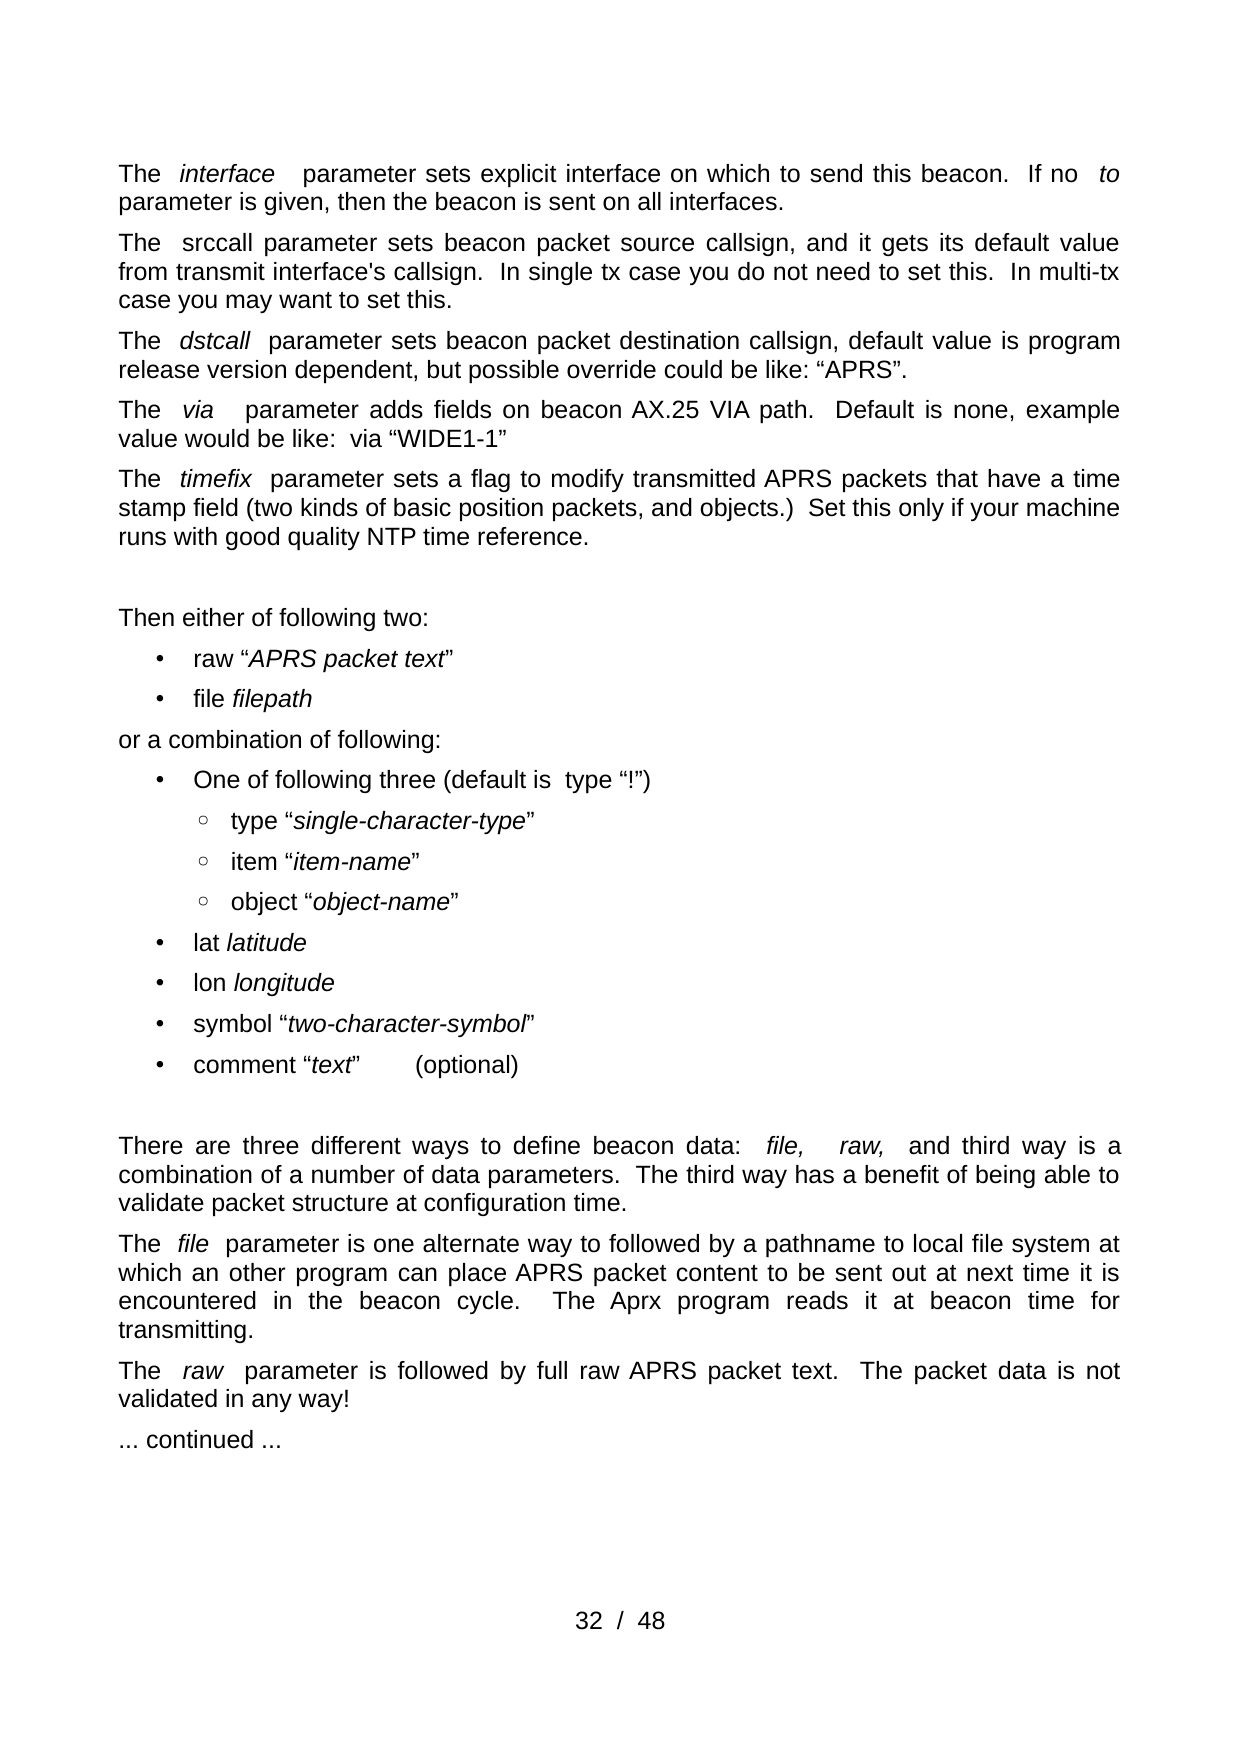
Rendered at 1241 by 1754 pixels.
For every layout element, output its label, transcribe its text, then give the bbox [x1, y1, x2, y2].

text The timefix parameter sets a flag to modify transmitted APRS packets that have a time stamp field (two kinds of basic position packets, and objects.) Set this only if your machine runs with good quality NTP time reference. [118, 464, 1122, 551]
text The file parameter is one alternate way to followed by a pathname to local file system at which an other program can place APRS packet content to be sent out at next time it is encountered in the beacon cycle. The Aprx program reads it at beacon time for transmitting. [118, 1229, 1122, 1344]
text There are three different ways to define beacon data: file, raw, and third way is a combination of a number of data parameters. The third way has a benefit of being able to validate packet structure at configuration time. [118, 1131, 1122, 1217]
text ... continued ... [118, 1425, 1122, 1454]
list raw “APRS packet text” [156, 643, 1122, 672]
text Then either of following two: [118, 603, 1122, 632]
text The srccall parameter sets beacon packet source callsign, and it gets its default value from transmit interface's callsign. In single tx case you do not need to set this. In multi-tx case you may want to set this. [118, 228, 1122, 314]
text The raw parameter is followed by full raw APRS packet text. The packet data is not validated in any way! [118, 1356, 1122, 1413]
text The interface parameter sets explicit interface on which to send this beacon. If no to parameter is given, then the beacon is sent on all interfaces. [118, 159, 1122, 216]
list One of following three (default is type “!”) [156, 765, 1122, 794]
list comment “text” (optional) [156, 1050, 1122, 1078]
list object “object-name” [193, 887, 1122, 916]
list type “single-character-type” [193, 806, 1122, 835]
list lon longitude [156, 968, 1122, 997]
text The dstcall parameter sets beacon packet destination callsign, default value is program release version dependent, but possible override could be like: “APRS”. [118, 326, 1122, 383]
text The via parameter adds fields on beacon AX.25 VIA path. Default is none, example value would be like: via “WIDE1-1” [118, 395, 1122, 453]
text or a combination of following: [118, 725, 1122, 753]
list file filepath [156, 684, 1122, 713]
list symbol “two-character-symbol” [156, 1009, 1122, 1038]
list lat latitude [156, 928, 1122, 957]
list item “item-name” [193, 847, 1122, 875]
